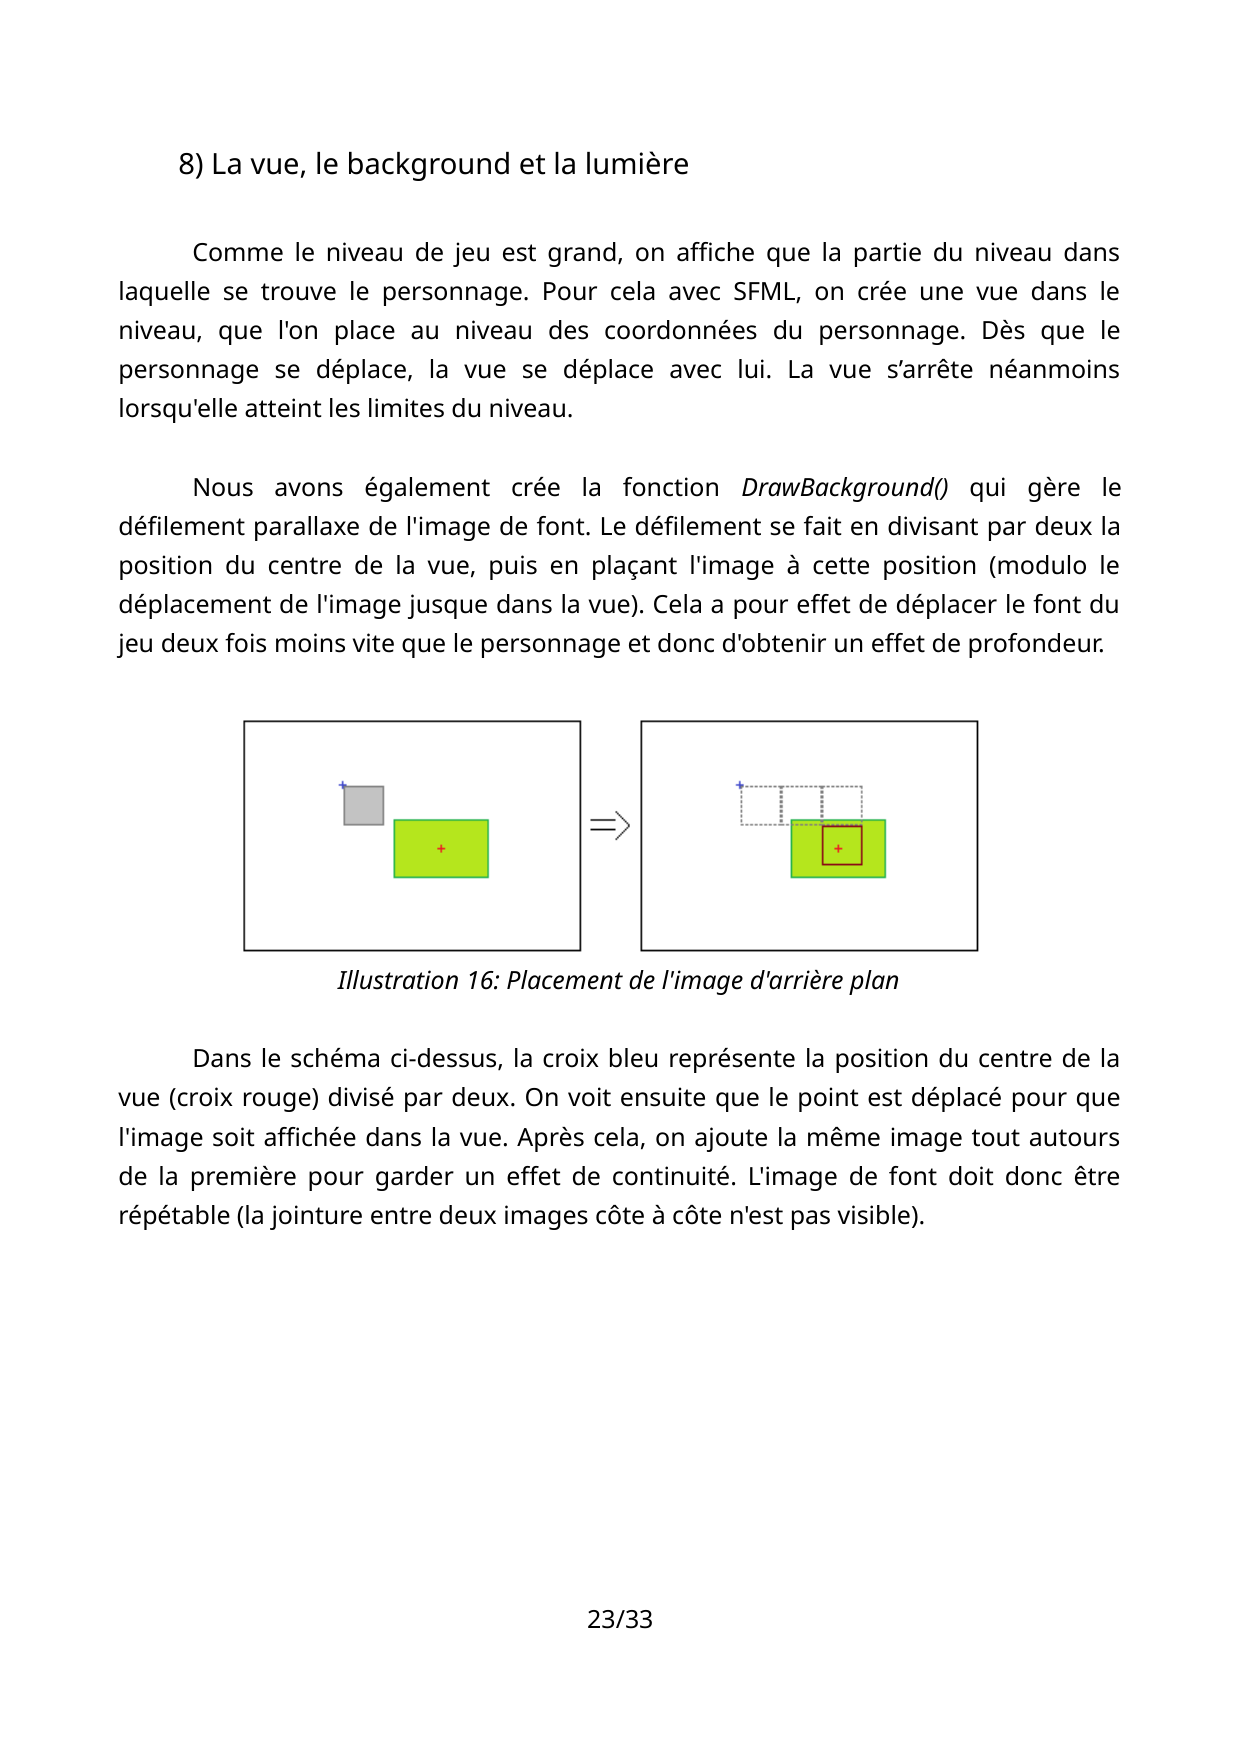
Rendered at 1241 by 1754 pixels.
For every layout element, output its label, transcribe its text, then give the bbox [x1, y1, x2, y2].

text Comme le niveau de jeu est grand, on affiche que la partie du niveau dans laquelle se trouve le personnage. Pour cela avec SFML, on crée une vue dans le niveau, que l'on place au niveau des coordonnées du personnage. Dès que le personnage se déplace, la vue se déplace avec lui. La vue s’arrête néanmoins lorsqu'elle atteint les limites du niveau. [118, 234, 1122, 425]
subtitle 8) La vue, le background et la lumière [118, 143, 1122, 183]
text Nous avons également crée la fonction DrawBackground() qui gère le défilement parallaxe de l'image de font. Le défilement se fait en divisant par deux la position du centre de la vue, puis en plaçant l'image à cette position (modulo le déplacement de l'image jusque dans la vue). Cela a pour effet de déplacer le font du jeu deux fois moins vite que le personnage et donc d'obtenir un effet de profondeur. [118, 469, 1122, 660]
text Dans le schéma ci-dessus, la croix bleu représente la position du centre de la vue (croix rouge) divisé par deux. On voit ensuite que le point est déplacé pour que l'image soit affichée dans la vue. Après cela, on ajoute la même image tout autours de la première pour garder un effet de continuité. L'image de font doit donc être répétable (la jointure entre deux images côte à côte n'est pas visible). [118, 1041, 1122, 1232]
text Illustration 16: Placement de l'image d'arrière plan [239, 963, 1001, 997]
